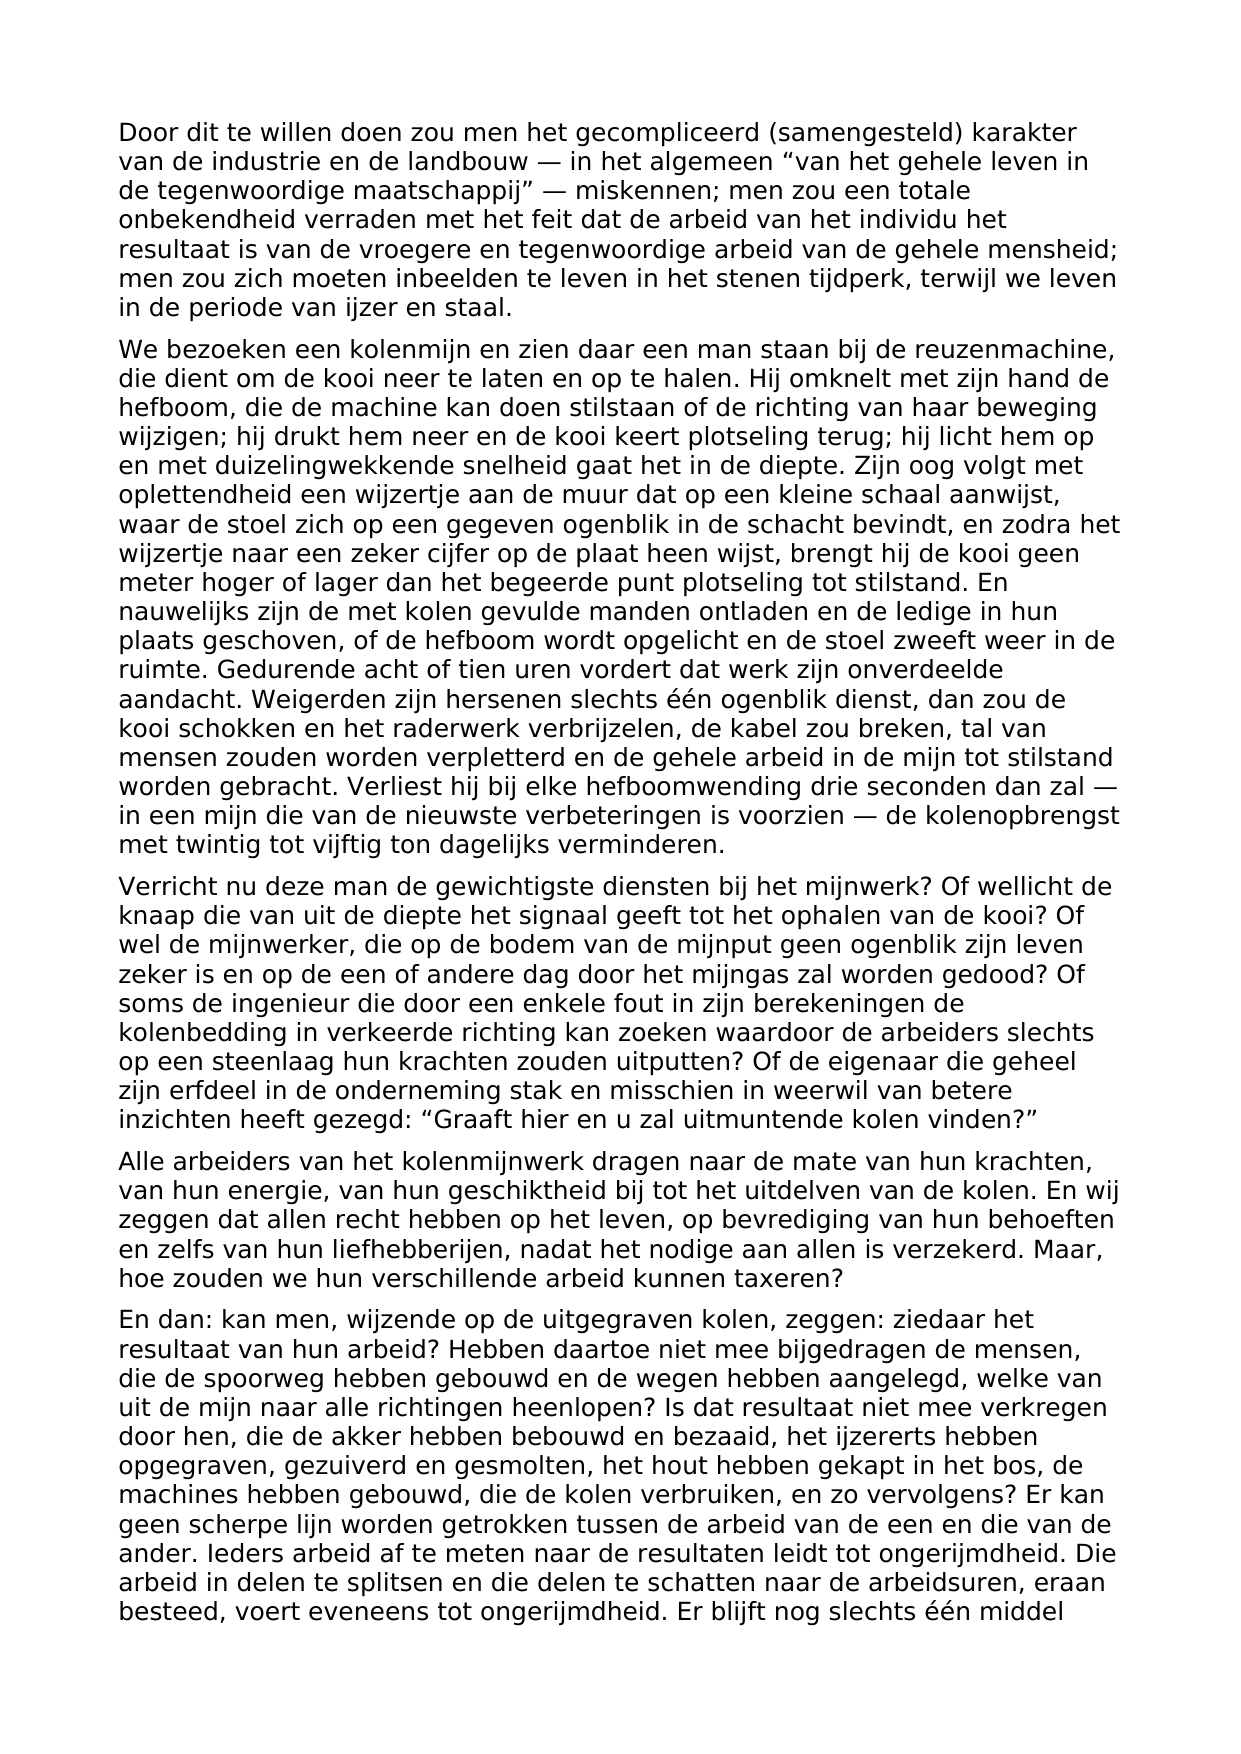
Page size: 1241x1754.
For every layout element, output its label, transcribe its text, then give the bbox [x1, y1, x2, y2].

text Door dit te willen doen zou men het gecompliceerd (samengesteld) karakter van de industrie en de landbouw — in het algemeen “van het gehele leven in de tegenwoordige maatschappij” — miskennen; men zou een totale onbekendheid verraden met het feit dat de arbeid van het individu het resultaat is van de vroegere en tegenwoordige arbeid van de gehele mensheid; men zou zich moeten inbeelden te leven in het stenen tijdperk, terwijl we leven in de periode van ijzer en staal. [118, 118, 1122, 322]
text We bezoeken een kolenmijn en zien daar een man staan bij de reuzenmachine, die dient om de kooi neer te laten en op te halen. Hij omknelt met zijn hand de hefboom, die de machine kan doen stilstaan of de richting van haar beweging wijzigen; hij drukt hem neer en de kooi keert plotseling terug; hij licht hem op en met duizelingwekkende snelheid gaat het in de diepte. Zijn oog volgt met oplettendheid een wijzertje aan de muur dat op een kleine schaal aanwijst, waar de stoel zich op een gegeven ogenblik in de schacht bevindt, en zodra het wijzertje naar een zeker cijfer op de plaat heen wijst, brengt hij de kooi geen meter hoger of lager dan het begeerde punt plotseling tot stilstand. En nauwelijks zijn de met kolen gevulde manden ontladen en de ledige in hun plaats geschoven, of de hefboom wordt opgelicht en de stoel zweeft weer in de ruimte. Gedurende acht of tien uren vordert dat werk zijn onverdeelde aandacht. Weigerden zijn hersenen slechts één ogenblik dienst, dan zou de kooi schokken en het raderwerk verbrijzelen, de kabel zou breken, tal van mensen zouden worden verpletterd en de gehele arbeid in de mijn tot stilstand worden gebracht. Verliest hij bij elke hefboomwending drie seconden dan zal — in een mijn die van de nieuwste verbeteringen is voorzien — de kolenopbrengst met twintig tot vijftig ton dagelijks verminderen. [118, 335, 1122, 860]
text Verricht nu deze man de gewichtigste diensten bij het mijnwerk? Of wellicht de knaap die van uit de diepte het signaal geeft tot het ophalen van de kooi? Of wel de mijnwerker, die op de bodem van de mijnput geen ogenblik zijn leven zeker is en op de een of andere dag door het mijngas zal worden gedood? Of soms de ingenieur die door een enkele fout in zijn berekeningen de kolenbedding in verkeerde richting kan zoeken waardoor de arbeiders slechts op een steenlaag hun krachten zouden uitputten? Of de eigenaar die geheel zijn erfdeel in de onderneming stak en misschien in weerwil van betere inzichten heeft gezegd: “Graaft hier en u zal uitmuntende kolen vinden?” [118, 872, 1122, 1135]
text En dan: kan men, wijzende op de uitgegraven kolen, zeggen: ziedaar het resultaat van hun arbeid? Hebben daartoe niet mee bijgedragen de mensen, die de spoorweg hebben gebouwd en de wegen hebben aangelegd, welke van uit de mijn naar alle richtingen heenlopen? Is dat resultaat niet mee verkregen door hen, die de akker hebben bebouwd en bezaaid, het ijzererts hebben opgegraven, gezuiverd en gesmolten, het hout hebben gekapt in het bos, de machines hebben gebouwd, die de kolen verbruiken, en zo vervolgens? Er kan geen scherpe lijn worden getrokken tussen de arbeid van de een en die van de ander. Ieders arbeid af te meten naar de resultaten leidt tot ongerijmdheid. Die arbeid in delen te splitsen en die delen te schatten naar de arbeidsuren, eraan besteed, voert eveneens tot ongerijmdheid. Er blijft nog slechts één middel [118, 1306, 1122, 1626]
text Alle arbeiders van het kolenmijnwerk dragen naar de mate van hun krachten, van hun energie, van hun geschiktheid bij tot het uitdelven van de kolen. En wij zeggen dat allen recht hebben op het leven, op bevrediging van hun behoeften en zelfs van hun liefhebberijen, nadat het nodige aan allen is verzekerd. Maar, hoe zouden we hun verschillende arbeid kunnen taxeren? [118, 1147, 1122, 1293]
